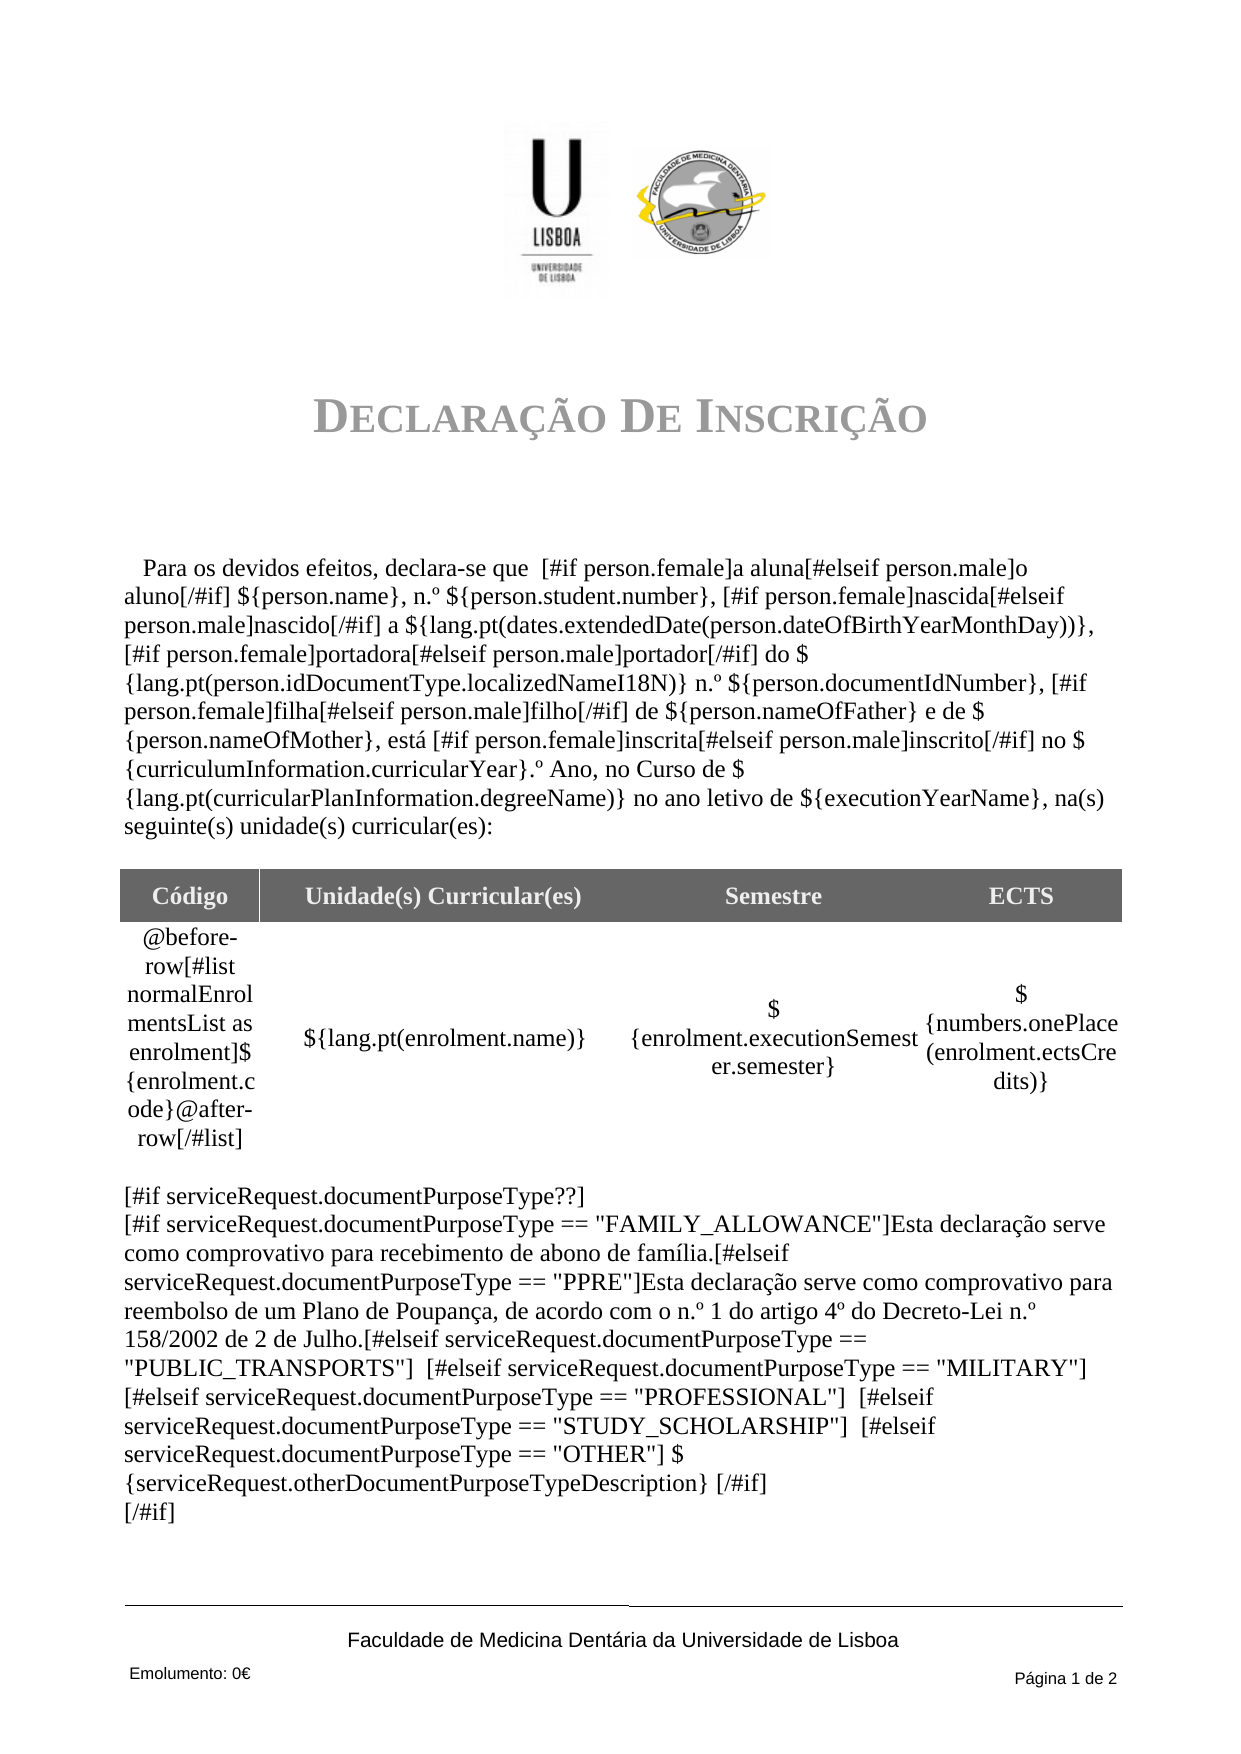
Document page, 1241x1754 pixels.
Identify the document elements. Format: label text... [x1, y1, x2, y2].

table_cell ${enrolment.executionSemester.semester} [626, 922, 921, 1152]
table_header ECTS [921, 869, 1122, 922]
table_header Semestre [626, 869, 921, 922]
table_header [620, 118, 1123, 331]
table_header [118, 118, 620, 331]
table_cell @before-row[#list normalEnrolmentsList as enrolment]${enrolment.code}@after-row[/#list] [120, 922, 259, 1152]
table_header Unidade(s) Curricular(es) [260, 869, 626, 922]
picture [631, 146, 771, 260]
table_cell ${numbers.onePlace(enrolment.ectsCredits)} [921, 922, 1122, 1152]
picture [503, 121, 610, 299]
table_header Código [120, 869, 259, 922]
table_header Para os devidos efeitos, declara-se que [#if person.female]a aluna[#elseif person.male]o aluno[/#if] ${person.name}, n.º ${person.student.number}, [#if person.female]nascida[#elseif person.male]nascido[/#if] a ${lang.pt(dates.extendedDate(person.dateOfBirthYearMonthDay))}, [#if person.female]portadora[#elseif person.male]portador[/#if] do ${lang.pt(person.idDocumentType.localizedNameI18N)} n.º ${person.documentIdNumber}, [#if person.female]filha[#elseif person.male]filho[/#if] de ${person.nameOfFather} e de ${person.nameOfMother}, está [#if person.female]inscrita[#elseif person.male]inscrito[/#if] no ${curriculumInformation.curricularYear}.º Ano, no Curso de ${lang.pt(curricularPlanInformation.degreeName)} no ano letivo de ${executionYearName}, na(s) seguinte(s) unidade(s) curricular(es): [#if serviceRequest.documentPurposeType??] [#if serviceRequest.documentPurposeType == "FAMILY_ALLOWANCE"]Esta declaração serve como comprovativo para recebimento de abono de família.[#elseif serviceRequest.documentPurposeType == "PPRE"]Esta declaração serve como comprovativo para reembolso de um Plano de Poupança, de acordo com o n.º 1 do artigo 4º do Decreto-Lei n.º 158/2002 de 2 de Julho.[#elseif serviceRequest.documentPurposeType == "PUBLIC_TRANSPORTS"] [#elseif serviceRequest.documentPurposeType == "MILITARY"] [#elseif serviceRequest.documentPurposeType == "PROFESSIONAL"] [#elseif serviceRequest.documentPurposeType == "STUDY_SCHOLARSHIP"] [#elseif serviceRequest.documentPurposeType == "OTHER"] ${serviceRequest.otherDocumentPurposeTypeDescription} [/#if] [/#if] [118, 547, 1122, 1532]
table_cell ${lang.pt(enrolment.name)} [260, 922, 626, 1152]
table_header Declaração De Inscrição [118, 380, 1123, 449]
